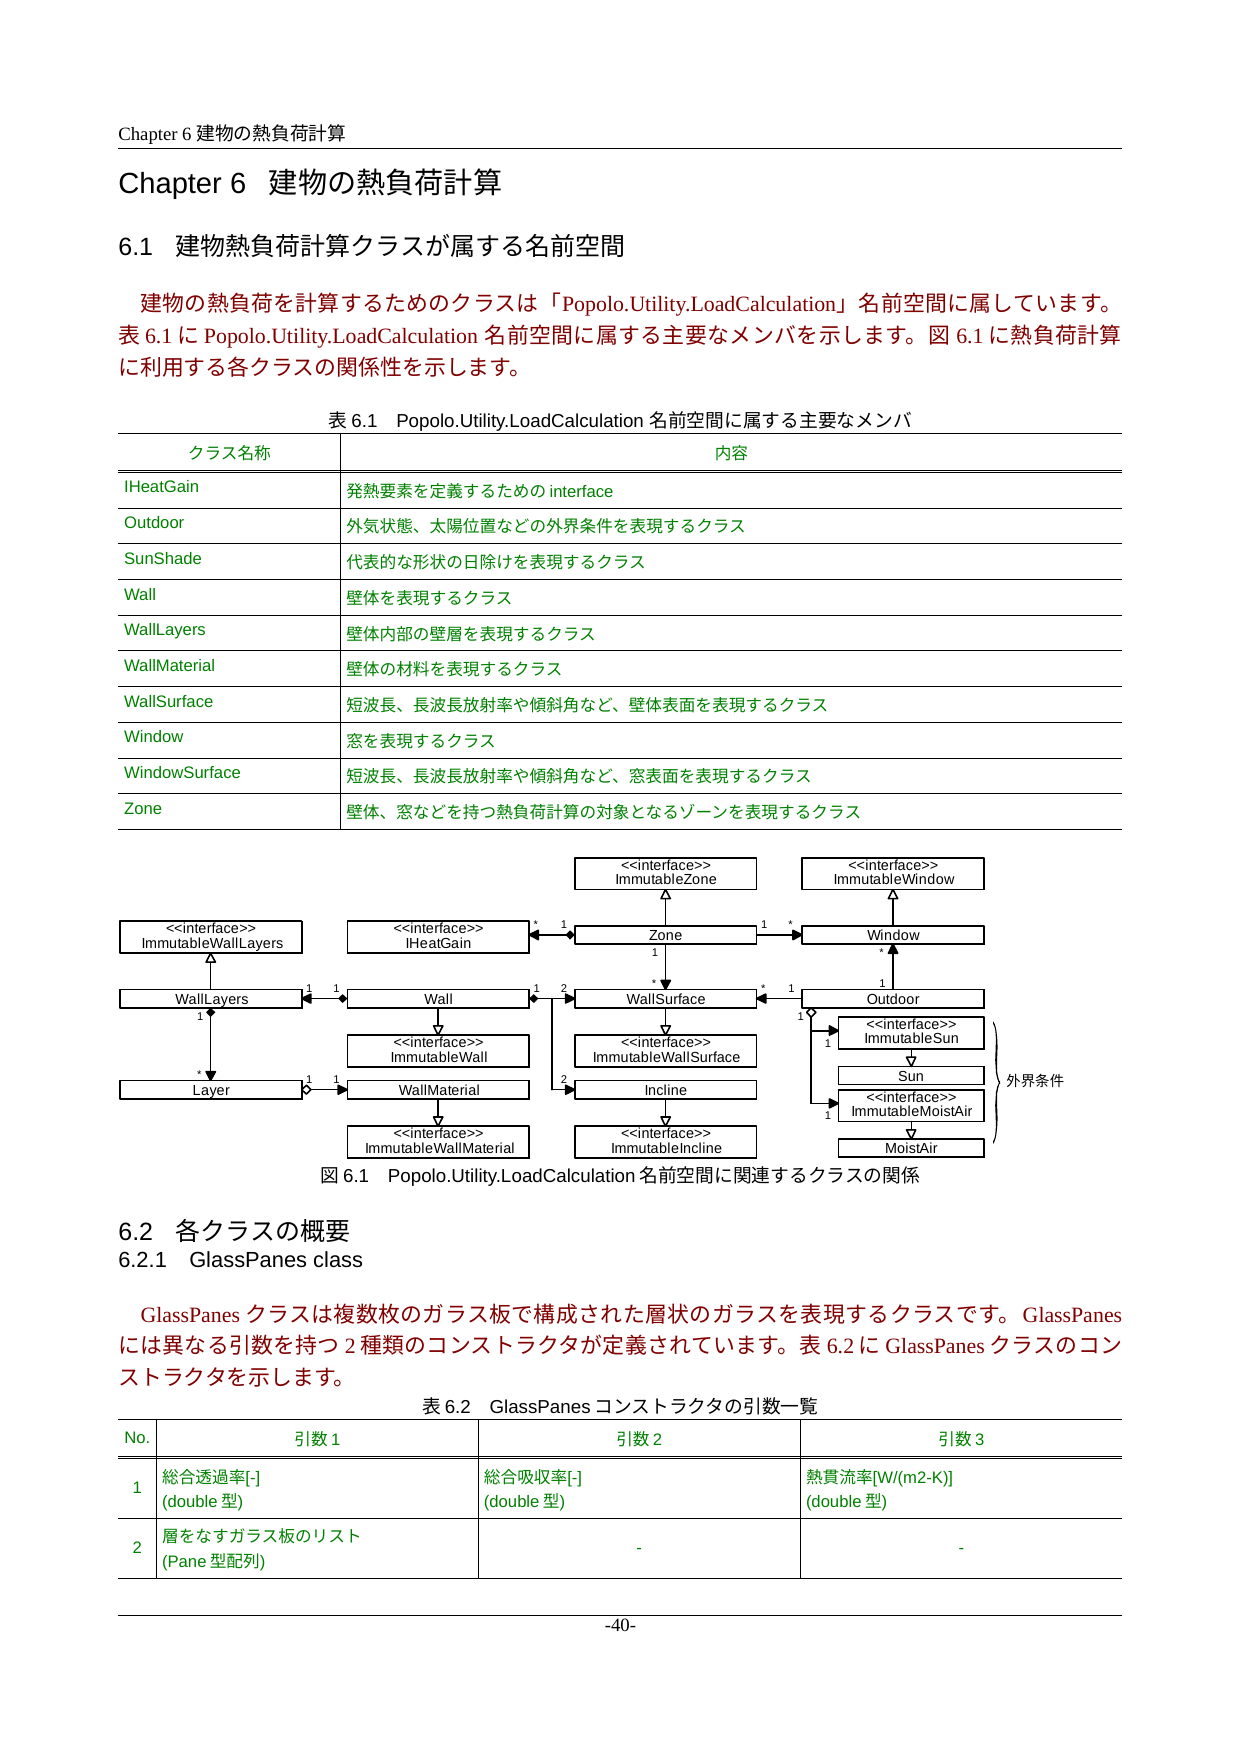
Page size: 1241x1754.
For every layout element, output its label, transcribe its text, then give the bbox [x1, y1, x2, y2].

text 図6.1 Popolo.Utility.LoadCalculation名前空間に関連するクラスの関係 [118, 854, 1122, 1187]
table_header 引数2 [479, 1420, 800, 1456]
table_cell - [801, 1519, 1122, 1578]
table_cell Zone [118, 794, 340, 829]
table_header クラス名称 [118, 434, 340, 469]
table_cell 外気状態、太陽位置などの外界条件を表現するクラス [341, 509, 1122, 543]
table_cell 窓を表現するクラス [341, 723, 1122, 758]
table_header 引数3 [801, 1420, 1122, 1456]
table_cell 熱貫流率[W/(m2-K)] (double型) [801, 1459, 1122, 1518]
table_cell WallMaterial [118, 651, 340, 686]
table_cell Outdoor [118, 509, 340, 543]
table_cell 総合吸収率[-] (double型) [479, 1459, 800, 1518]
table_cell 短波長、長波長放射率や傾斜角など、窓表面を表現するクラス [341, 759, 1122, 793]
table_cell 壁体の材料を表現するクラス [341, 651, 1122, 686]
table_cell 発熱要素を定義するためのinterface [341, 473, 1122, 507]
text 表6.1 Popolo.Utility.LoadCalculation 名前空間に属する主要なメンバ [118, 406, 1122, 433]
text 表6.2 GlassPanesコンストラクタの引数一覧 [118, 1392, 1122, 1419]
table_cell 壁体、窓などを持つ熱負荷計算の対象となるゾーンを表現するクラス [341, 794, 1122, 829]
table_cell WallSurface [118, 687, 340, 722]
table_cell - [479, 1519, 800, 1578]
table_cell 短波長、長波長放射率や傾斜角など、壁体表面を表現するクラス [341, 687, 1122, 722]
table_header 引数1 [157, 1420, 478, 1456]
text 建物の熱負荷を計算するためのクラスは「Popolo.Utility.LoadCalculation」名前空間に属しています。表6.1にPopolo.Utility.LoadCalculation 名前空間に属する主要なメンバを示します。図6.1に熱負荷計算に利用する各クラスの関係性を示します。 [118, 286, 1122, 381]
table_cell 壁体を表現するクラス [341, 580, 1122, 615]
table_cell 1 [118, 1459, 156, 1518]
table_cell 層をなすガラス板のリスト (Pane型配列) [157, 1519, 478, 1578]
table_cell 総合透過率[-] (double型) [157, 1459, 478, 1518]
table_header No. [118, 1420, 156, 1456]
table_cell WallLayers [118, 616, 340, 650]
table_cell IHeatGain [118, 473, 340, 507]
table_cell 2 [118, 1519, 156, 1578]
subtitle GlassPanes class [118, 1248, 1122, 1272]
table_cell 代表的な形状の日除けを表現するクラス [341, 544, 1122, 579]
table_cell 壁体内部の壁層を表現するクラス [341, 616, 1122, 650]
subtitle 各クラスの概要 [118, 1212, 1122, 1248]
table_cell WindowSurface [118, 759, 340, 793]
table_cell SunShade [118, 544, 340, 579]
subtitle 建物熱負荷計算クラスが属する名前空間 [118, 226, 1122, 262]
text GlassPanesクラスは複数枚のガラス板で構成された層状のガラスを表現するクラスです。GlassPanesには異なる引数を持つ2種類のコンストラクタが定義されています。表6.2にGlassPanesクラスのコンストラクタを示します。 [118, 1297, 1122, 1392]
table_header 内容 [341, 434, 1122, 469]
table_cell Window [118, 723, 340, 758]
table_cell Wall [118, 580, 340, 615]
subtitle 建物の熱負荷計算 [118, 159, 1122, 202]
